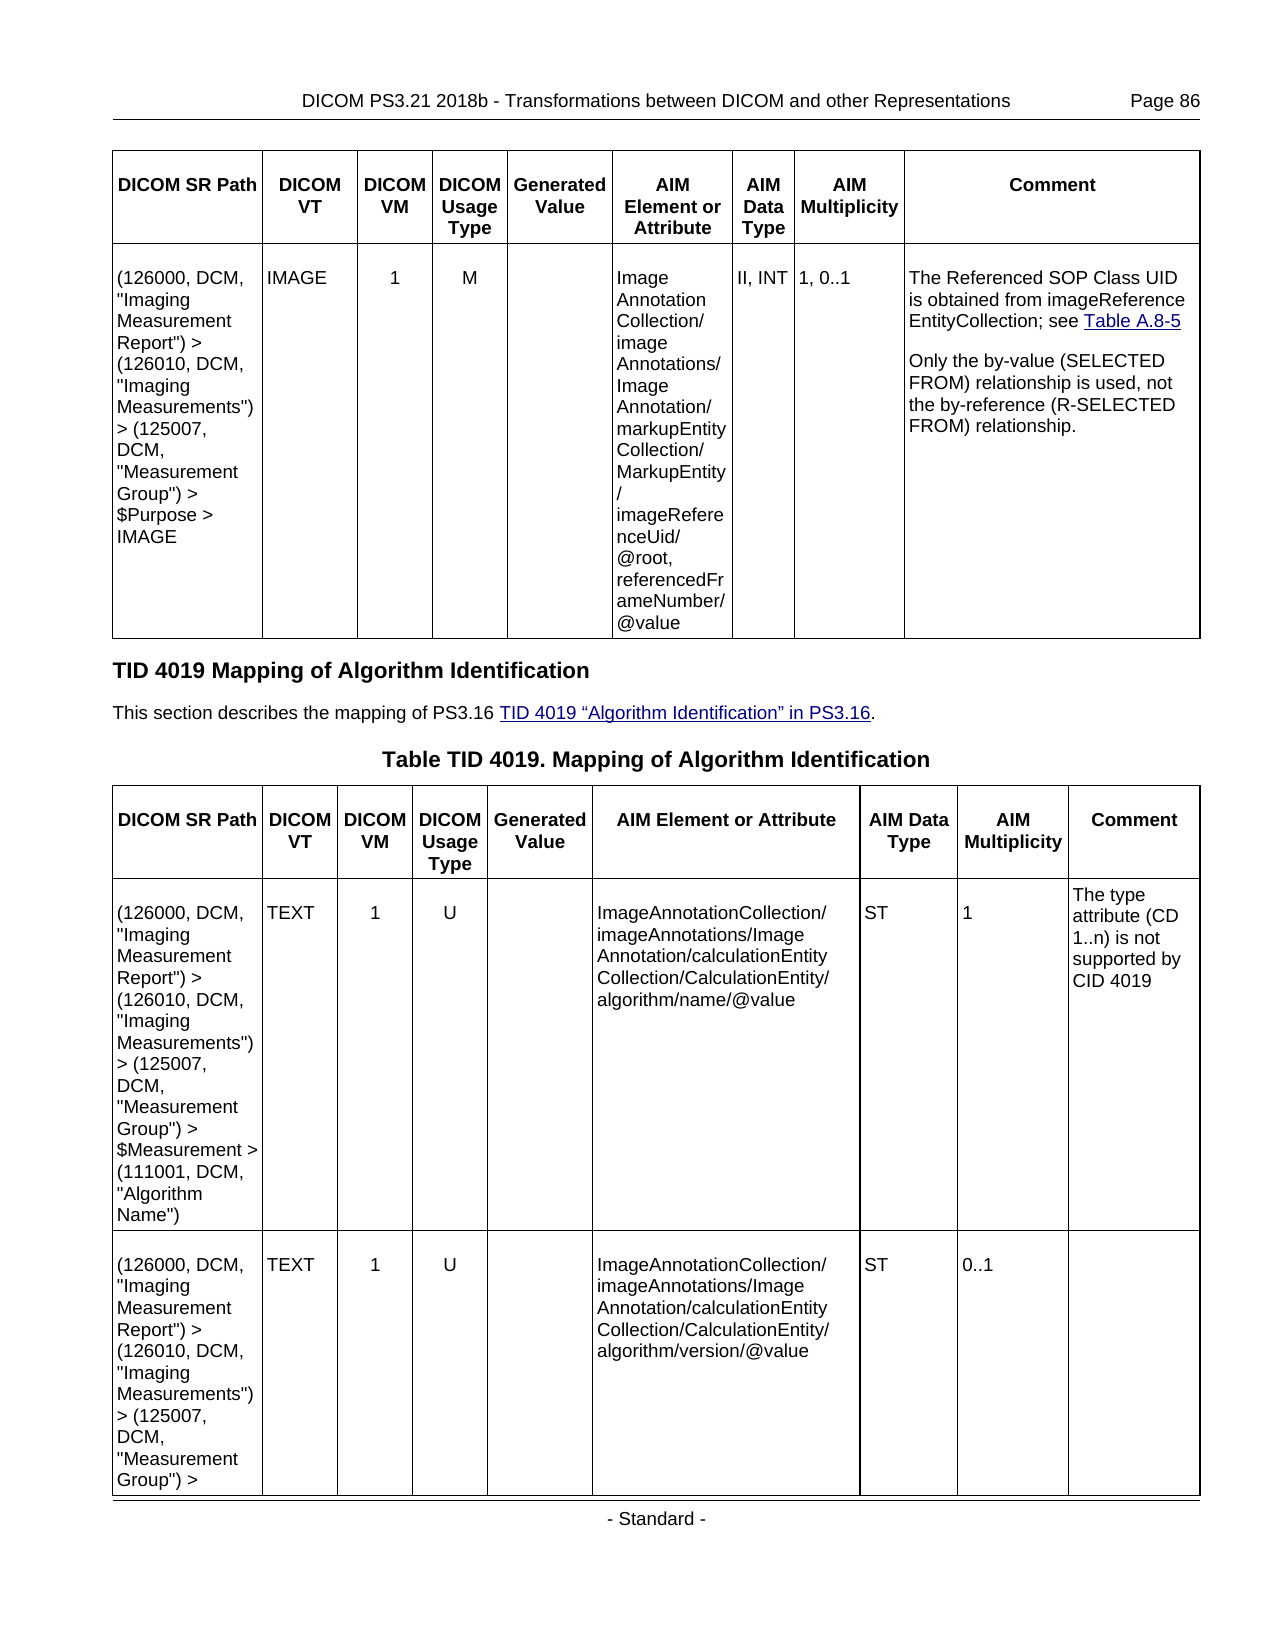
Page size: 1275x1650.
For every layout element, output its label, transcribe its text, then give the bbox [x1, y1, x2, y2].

table_header DICOM VT [263, 786, 337, 878]
table_header AIM Data Type [733, 151, 794, 243]
table_cell 0..1 [958, 1231, 1068, 1495]
table_header DICOM SR Path [113, 786, 262, 878]
table_cell The type attribute (CD 1..n) is not supported by CID 4019 [1069, 879, 1199, 1230]
table_header DICOM Usage Type [413, 786, 487, 878]
table_cell Image​Annotation​​Collection/​image​Annotations/​Image​Annotation/​calculation​Entity​Collection/​CalculationEntity/​algorithm/​name/​@value [593, 879, 859, 1230]
table_cell IMAGE [263, 244, 357, 637]
table_header DICOM Usage Type [433, 151, 507, 243]
table_cell 1 [338, 879, 412, 1230]
table_cell U [413, 1231, 487, 1495]
table_cell ST [861, 1231, 957, 1495]
table_header DICOM VT [263, 151, 357, 243]
table_cell Image​Annotation​​Collection/​image​Annotations/​Image​Annotation/​​markup​Entity​Collection/​MarkupEntity/​imageReferenceUid/​@root, referencedFrameNumber/​@value [613, 244, 732, 637]
table_cell The Referenced SOP Class UID is obtained from imageReference​Entity​Collection; see Table A.8-5 Only the by-value (SELECTED FROM) relationship is used, not the by-reference (R-SELECTED FROM) relationship. [905, 244, 1199, 637]
table_header AIM Element or Attribute [613, 151, 732, 243]
table_cell [488, 1231, 592, 1495]
table_cell 1 [358, 244, 432, 637]
table_header Comment [1069, 786, 1199, 878]
text Table TID 4019. Mapping of Algorithm Identification [112, 746, 1200, 772]
table_cell TEXT [263, 879, 337, 1230]
table_cell (126000, DCM, "Imaging Measurement Report") > (126010, DCM, "Imaging Measurements") > (125007, DCM, "Measurement Group") > $Measurement > (111001, DCM, "Algorithm Name") [113, 879, 262, 1230]
table_cell (126000, DCM, "Imaging Measurement Report") > (126010, DCM, "Imaging Measurements") > (125007, DCM, "Measurement Group") > [113, 1231, 262, 1495]
table_cell ST [861, 879, 957, 1230]
table_cell 1 [958, 879, 1068, 1230]
table_header AIM Multiplicity [958, 786, 1068, 878]
table_header AIM Multiplicity [795, 151, 904, 243]
table_cell U [413, 879, 487, 1230]
table_header AIM Data Type [861, 786, 957, 878]
table_header Comment [905, 151, 1199, 243]
table_cell Image​Annotation​​Collection/​image​Annotations/​Image​Annotation/​calculation​Entity​Collection/​CalculationEntity/​algorithm/​version/​@value [593, 1231, 859, 1495]
table_cell 1, 0..1 [795, 244, 904, 637]
table_cell II, INT [733, 244, 794, 637]
table_header DICOM VM [358, 151, 432, 243]
table_cell 1 [338, 1231, 412, 1495]
text This section describes the mapping of PS3.16 TID 4019 “Algorithm Identification” in PS3.16. [112, 702, 1200, 723]
table_cell TEXT [263, 1231, 337, 1495]
table_header DICOM SR Path [113, 151, 262, 243]
text TID 4019 Mapping of Algorithm Identification [112, 657, 1200, 683]
table_header AIM Element or Attribute [593, 786, 859, 878]
table_header Generated Value [488, 786, 592, 878]
table_header DICOM VM [338, 786, 412, 878]
table_cell [1069, 1231, 1199, 1495]
table_cell [488, 879, 592, 1230]
table_cell [508, 244, 612, 637]
table_cell M [433, 244, 507, 637]
table_header Generated Value [508, 151, 612, 243]
table_cell (126000, DCM, "Imaging Measurement Report") > (126010, DCM, "Imaging Measurements") > (125007, DCM, "Measurement Group") > $Purpose > IMAGE [113, 244, 262, 637]
